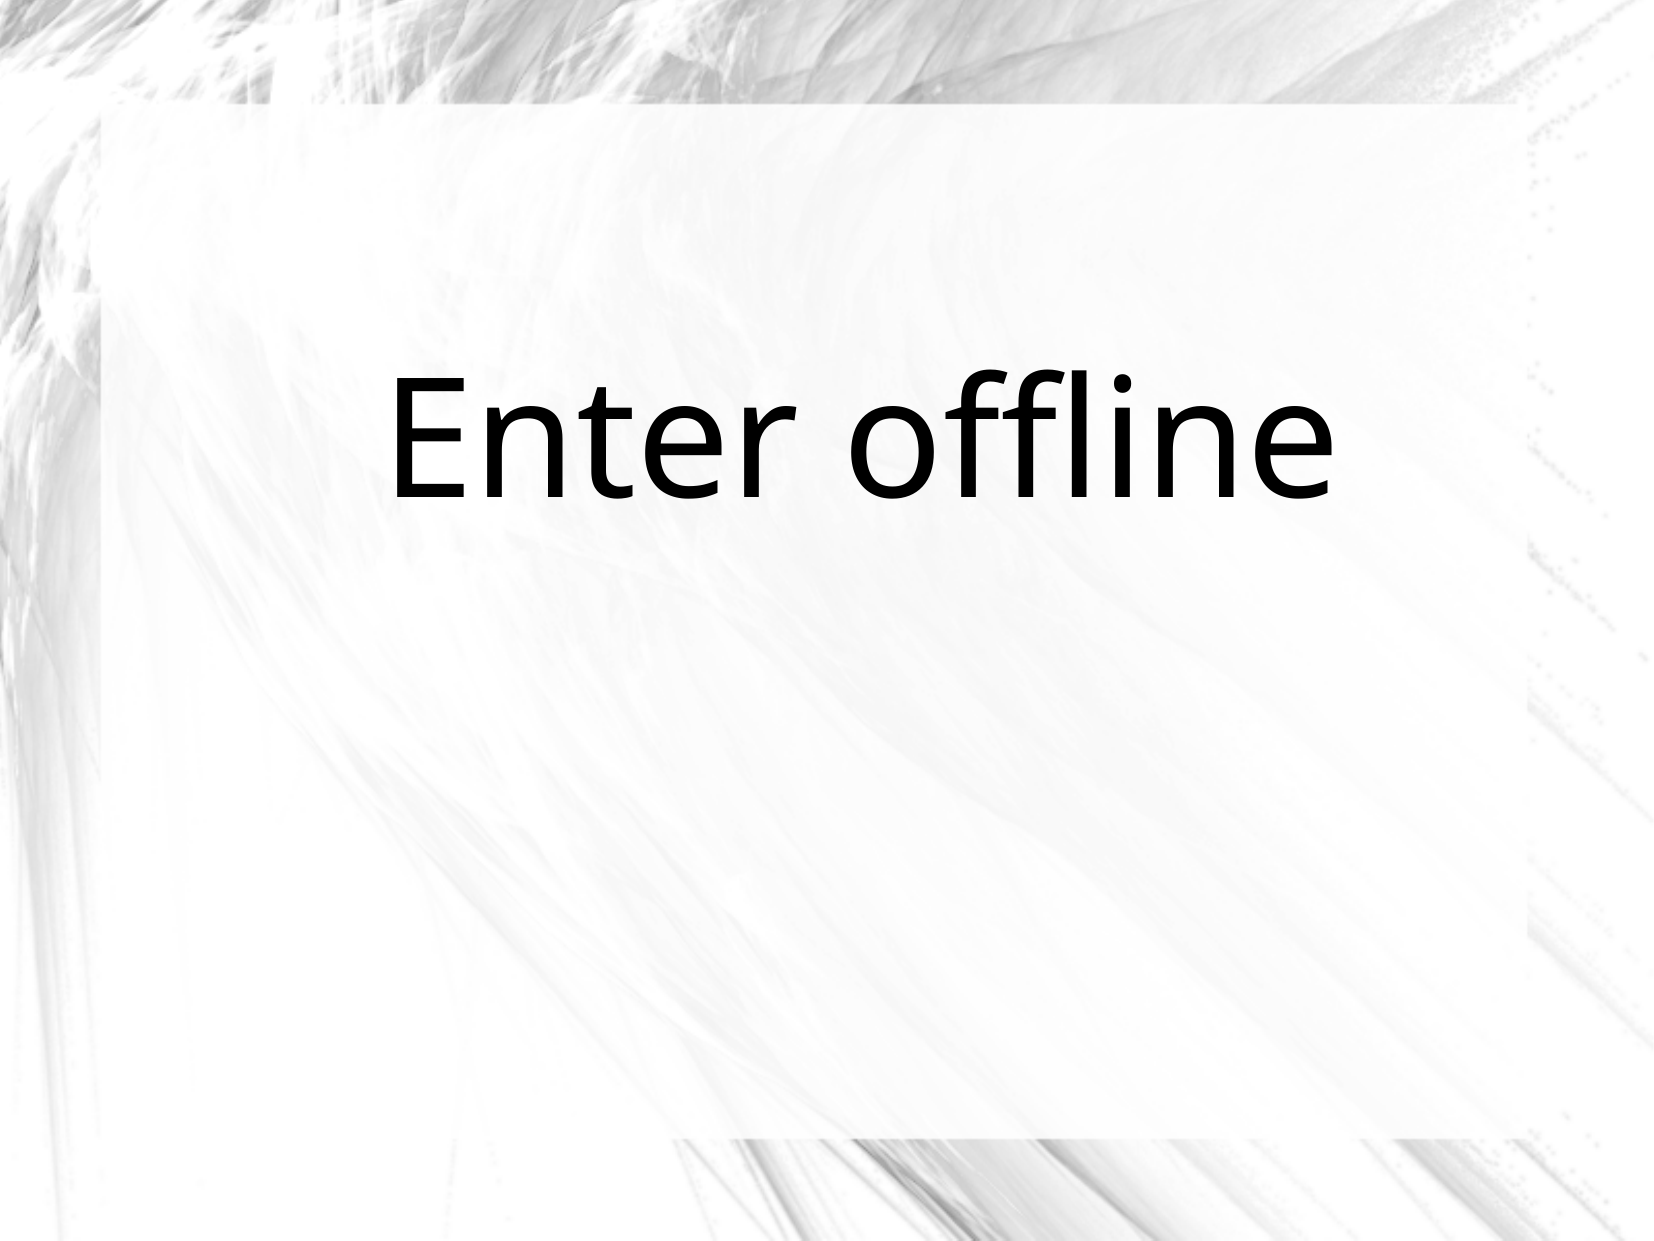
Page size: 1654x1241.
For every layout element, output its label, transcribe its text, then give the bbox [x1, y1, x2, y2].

picture [0, 0, 1654, 1241]
list Enter offline [118, 319, 1571, 1040]
